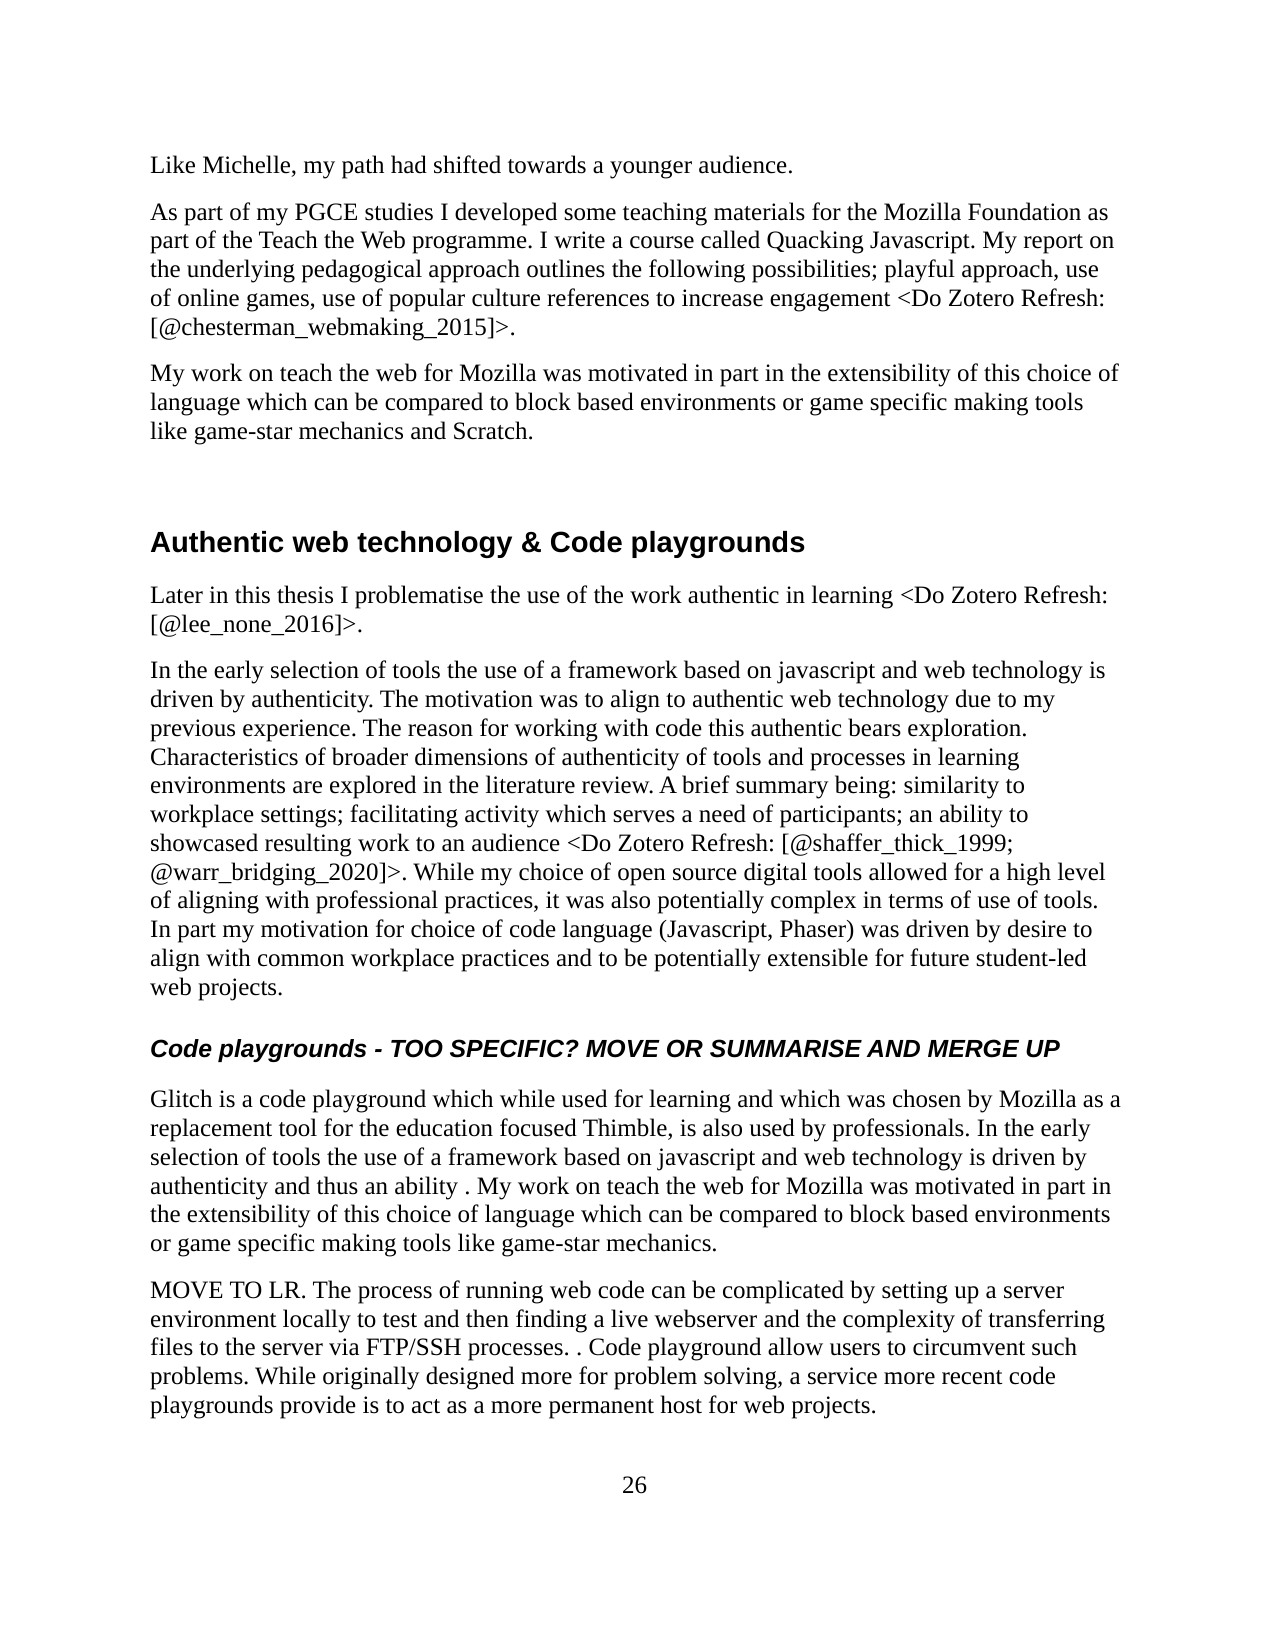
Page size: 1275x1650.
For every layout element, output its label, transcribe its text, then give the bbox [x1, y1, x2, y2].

text My work on teach the web for Mozilla was motivated in part in the extensibility of this choice of language which can be compared to block based environments or game specific making tools like game-star mechanics and Scratch. [150, 358, 1125, 444]
text Like Michelle, my path had shifted towards a younger audience. [150, 150, 1125, 179]
subtitle Code playgrounds - TOO SPECIFIC? MOVE OR SUMMARISE AND MERGE UP [150, 1034, 1125, 1063]
text MOVE TO LR. The process of running web code can be complicated by setting up a server environment locally to test and then finding a live webserver and the complexity of transferring files to the server via FTP/SSH processes. . Code playground allow users to circumvent such problems. While originally designed more for problem solving, a service more recent code playgrounds provide is to act as a more permanent host for web projects. [150, 1275, 1125, 1419]
subtitle Authentic web technology & Code playgrounds [150, 525, 1125, 559]
text As part of my PGCE studies I developed some teaching materials for the Mozilla Foundation as part of the Teach the Web programme. I write a course called Quacking Javascript. My report on the underlying pedagogical approach outlines the following possibilities; playful approach, use of online games, use of popular culture references to increase engagement <Do Zotero Refresh: [@chesterman_webmaking_2015]>. [150, 197, 1125, 340]
text In the early selection of tools the use of a framework based on javascript and web technology is driven by authenticity. The motivation was to align to authentic web technology due to my previous experience. The reason for working with code this authentic bears exploration. Characteristics of broader dimensions of authenticity of tools and processes in learning environments are explored in the literature review. A brief summary being: similarity to workplace settings; facilitating activity which serves a need of participants; an ability to showcased resulting work to an audience <Do Zotero Refresh: [@shaffer_thick_1999; @warr_bridging_2020]>. While my choice of open source digital tools allowed for a high level of aligning with professional practices, it was also potentially complex in terms of use of tools. In part my motivation for choice of code language (Javascript, Phaser) was driven by desire to align with common workplace practices and to be potentially extensible for future student-led web projects. [150, 656, 1125, 1001]
text Glitch is a code playground which while used for learning and which was chosen by Mozilla as a replacement tool for the education focused Thimble, is also used by professionals. In the early selection of tools the use of a framework based on javascript and web technology is driven by authenticity and thus an ability . My work on teach the web for Mozilla was motivated in part in the extensibility of this choice of language which can be compared to block based environments or game specific making tools like game-star mechanics. [150, 1084, 1125, 1257]
text Later in this thesis I problematise the use of the work authentic in learning <Do Zotero Refresh: [@lee_none_2016]>. [150, 580, 1125, 638]
